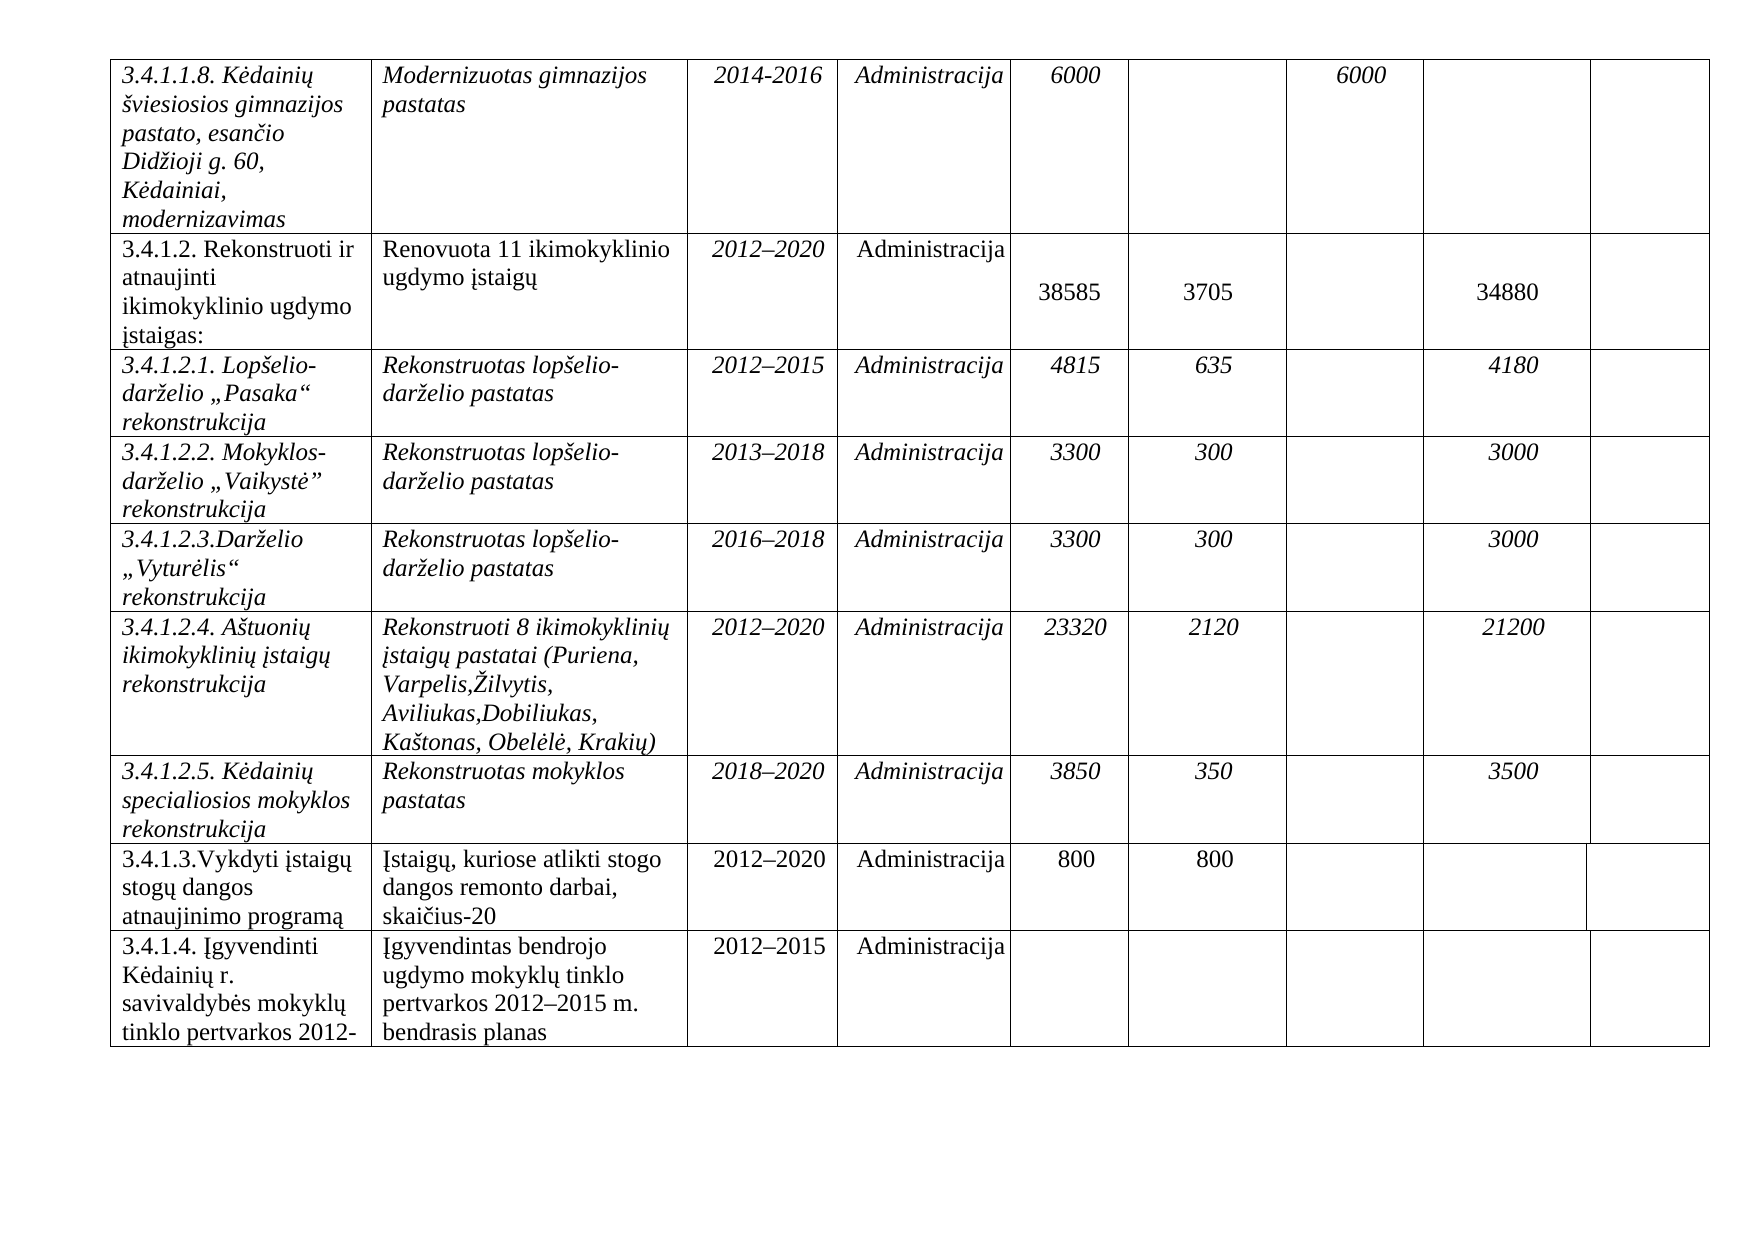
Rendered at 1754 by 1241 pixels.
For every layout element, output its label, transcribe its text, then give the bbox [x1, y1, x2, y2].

table_cell [1424, 931, 1590, 1046]
table_cell [1287, 844, 1423, 930]
table_cell 4815 [1011, 350, 1128, 436]
table_cell [1287, 234, 1423, 349]
table_cell Rekonstruotas lopšelio-darželio pastatas [372, 437, 687, 523]
table_cell 3.4.1.3.Vykdyti įstaigų stogų dangos atnaujinimo programą [111, 844, 371, 930]
table_cell 2013–2018 [688, 437, 837, 523]
table_cell [1591, 234, 1709, 349]
table_cell [1129, 60, 1286, 233]
table_cell Administracija [838, 612, 1010, 755]
table_cell [1287, 756, 1423, 843]
table_cell Rekonstruotas mokyklos pastatas [372, 756, 687, 843]
table_cell 300 [1129, 437, 1286, 523]
table_cell Modernizuotas gimnazijos pastatas [372, 60, 687, 233]
table_cell Administracija [838, 756, 1010, 843]
table_cell 800 [1011, 844, 1128, 930]
table_cell 800 [1129, 844, 1286, 930]
table_cell 3000 [1424, 524, 1590, 611]
table_cell Administracija [838, 60, 1010, 233]
table_cell Rekonstruoti 8 ikimokyklinių įstaigų pastatai (Puriena, Varpelis,Žilvytis, Aviliukas,Dobiliukas, Kaštonas, Obelėlė, Krakių) [372, 612, 687, 755]
table_cell [1287, 931, 1423, 1046]
table_cell [1011, 931, 1128, 1046]
table_cell 3705 [1129, 234, 1286, 349]
table_cell [1591, 350, 1709, 436]
table_cell [1129, 931, 1286, 1046]
table_cell [1287, 350, 1423, 436]
table_cell 3300 [1011, 524, 1128, 611]
table_cell Rekonstruotas lopšelio-darželio pastatas [372, 350, 687, 436]
table_cell 3.4.1.2.3.Darželio „Vyturėlis“ rekonstrukcija [111, 524, 371, 611]
table_cell 3.4.1.2.1. Lopšelio-darželio „Pasaka“ rekonstrukcija [111, 350, 371, 436]
table_cell Administracija [838, 931, 1010, 1046]
table_cell Administracija [838, 844, 1010, 930]
table_cell 21200 [1424, 612, 1590, 755]
table_cell 300 [1129, 524, 1286, 611]
table_cell [1424, 844, 1586, 930]
table_cell 2018–2020 [688, 756, 837, 843]
table_cell 3000 [1424, 437, 1590, 523]
table_cell 3.4.1.2.4. Aštuonių ikimokyklinių įstaigų rekonstrukcija [111, 612, 371, 755]
table_cell Įstaigų, kuriose atlikti stogo dangos remonto darbai, skaičius-20 [372, 844, 687, 930]
table_cell [1587, 844, 1709, 930]
table_cell 3.4.1.2.5. Kėdainių specialiosios mokyklos rekonstrukcija [111, 756, 371, 843]
table_cell 4180 [1424, 350, 1590, 436]
table_cell 6000 [1287, 60, 1423, 233]
table_cell Administracija [838, 350, 1010, 436]
table_cell [1591, 612, 1709, 755]
table_cell [1424, 60, 1590, 233]
table_cell [1591, 437, 1709, 523]
table_cell 3.4.1.2.2. Mokyklos-darželio „Vaikystė” rekonstrukcija [111, 437, 371, 523]
table_cell [1287, 612, 1423, 755]
table_cell 635 [1129, 350, 1286, 436]
table_cell 3.4.1.1.8. Kėdainių šviesiosios gimnazijos pastato, esančio Didžioji g. 60, Kėdainiai, modernizavimas [111, 60, 371, 233]
table_cell [1287, 437, 1423, 523]
table_cell [1591, 931, 1709, 1046]
table_cell Administracija [838, 234, 1010, 349]
table_cell 2014-2016 [688, 60, 837, 233]
table_cell Rekonstruotas lopšelio-darželio pastatas [372, 524, 687, 611]
table_cell 2012–2015 [688, 931, 837, 1046]
table_cell 2120 [1129, 612, 1286, 755]
table_cell Administracija [838, 524, 1010, 611]
table_cell [1591, 524, 1709, 611]
table_cell 2012–2015 [688, 350, 837, 436]
table_cell 23320 [1011, 612, 1128, 755]
table_cell 3300 [1011, 437, 1128, 523]
table_cell 350 [1129, 756, 1286, 843]
table_cell [1591, 60, 1709, 233]
table_cell 34880 [1424, 234, 1590, 349]
table_cell [1591, 756, 1709, 843]
table_cell 6000 [1011, 60, 1128, 233]
table_cell 38585 [1011, 234, 1128, 349]
table_cell Įgyvendintas bendrojo ugdymo mokyklų tinklo pertvarkos 2012–2015 m. bendrasis planas [372, 931, 687, 1046]
table_cell 2012–2020 [688, 234, 837, 349]
table_cell 2016–2018 [688, 524, 837, 611]
table_cell Administracija [838, 437, 1010, 523]
table_cell 3500 [1424, 756, 1590, 843]
table_cell 3.4.1.4. Įgyvendinti Kėdainių r. savivaldybės mokyklų tinklo pertvarkos 2012- [111, 931, 371, 1046]
table_cell 2012–2020 [688, 612, 837, 755]
table_cell 2012–2020 [688, 844, 837, 930]
table_cell Renovuota 11 ikimokyklinio ugdymo įstaigų [372, 234, 687, 349]
table_cell 3850 [1011, 756, 1128, 843]
table_cell [1287, 524, 1423, 611]
table_cell 3.4.1.2. Rekonstruoti ir atnaujinti ikimokyklinio ugdymo įstaigas: [111, 234, 371, 349]
